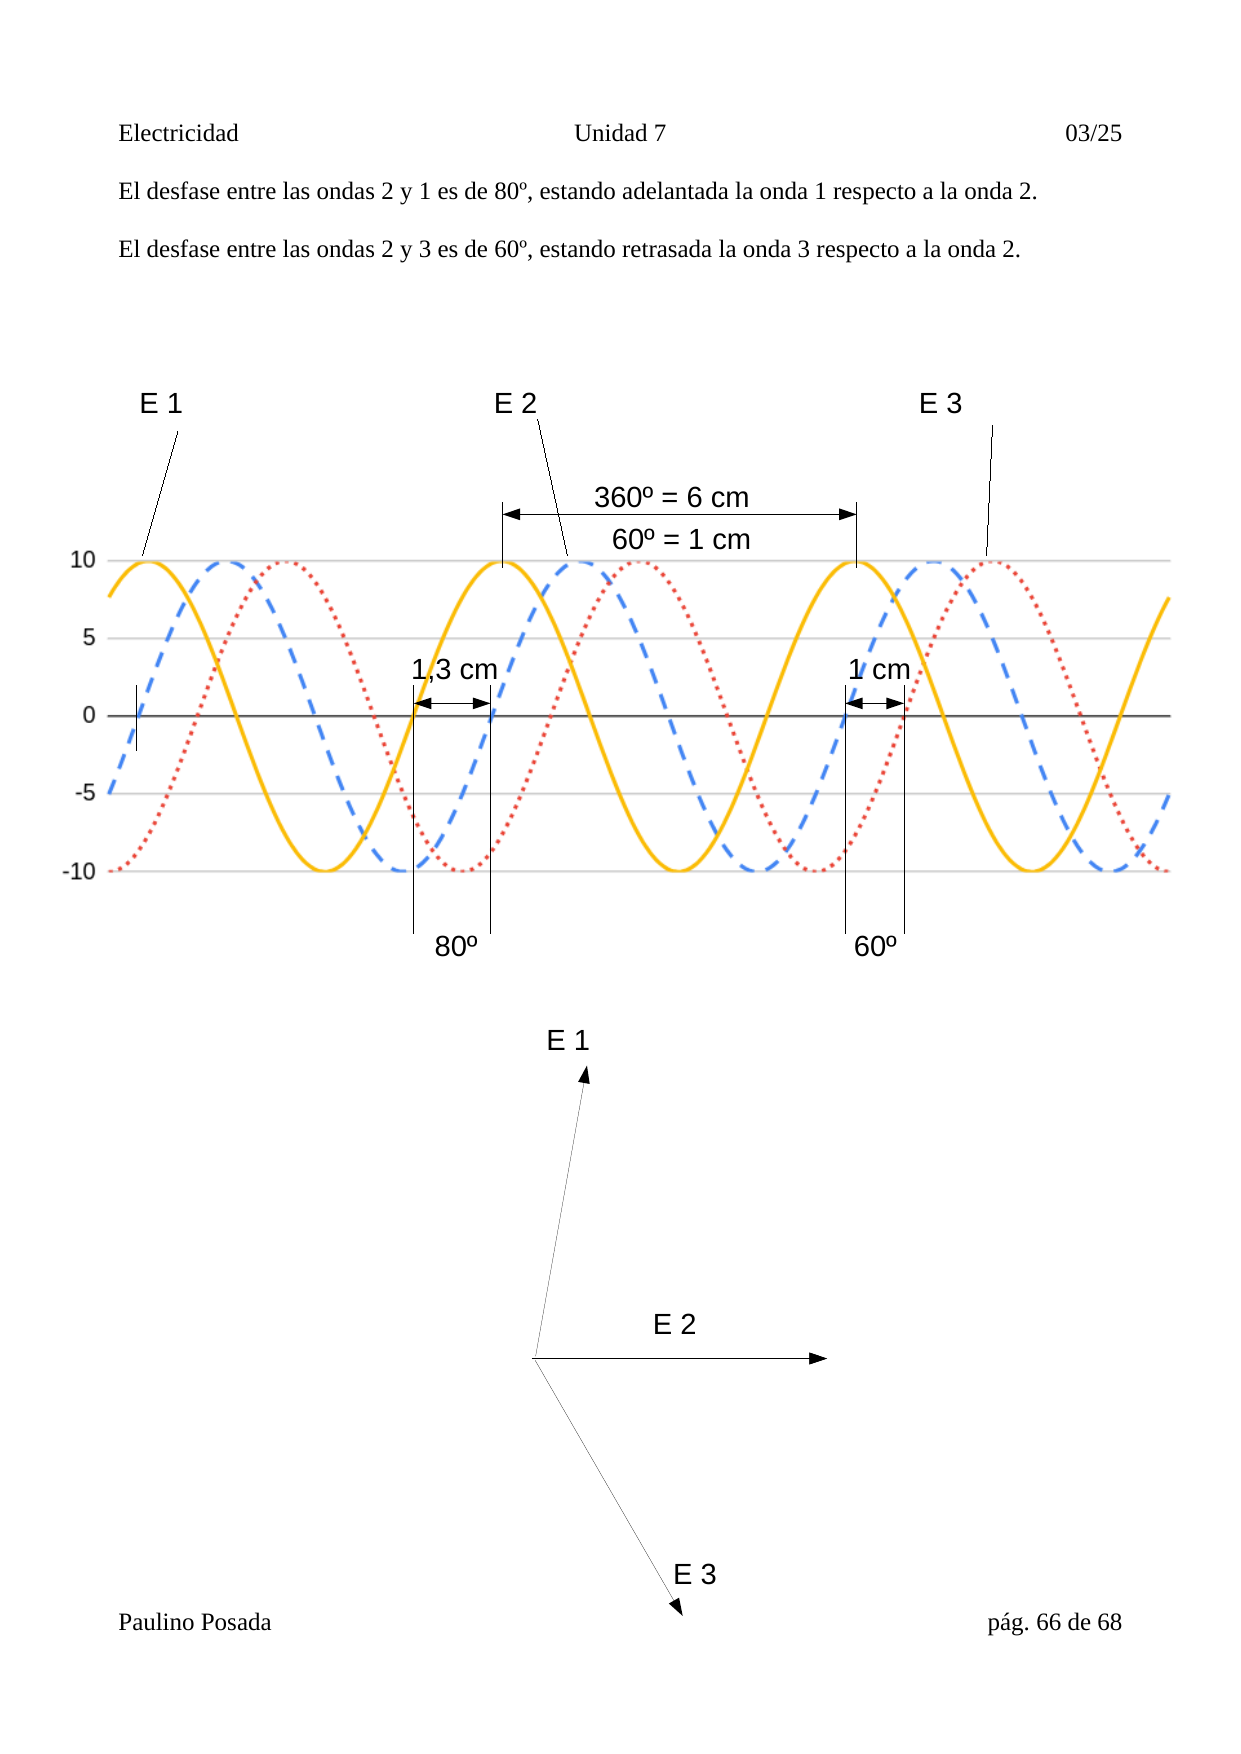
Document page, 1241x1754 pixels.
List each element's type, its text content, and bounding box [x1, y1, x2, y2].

picture [414, 704, 490, 886]
picture [59, 547, 1182, 886]
text El desfase entre las ondas 2 y 3 es de 60º, estando retrasada la onda 3 respecto a la onda 2. [118, 234, 1122, 263]
picture [846, 704, 904, 886]
text El desfase entre las ondas 2 y 1 es de 80º, estando adelantada la onda 1 respecto a la onda 2. [118, 176, 1122, 205]
